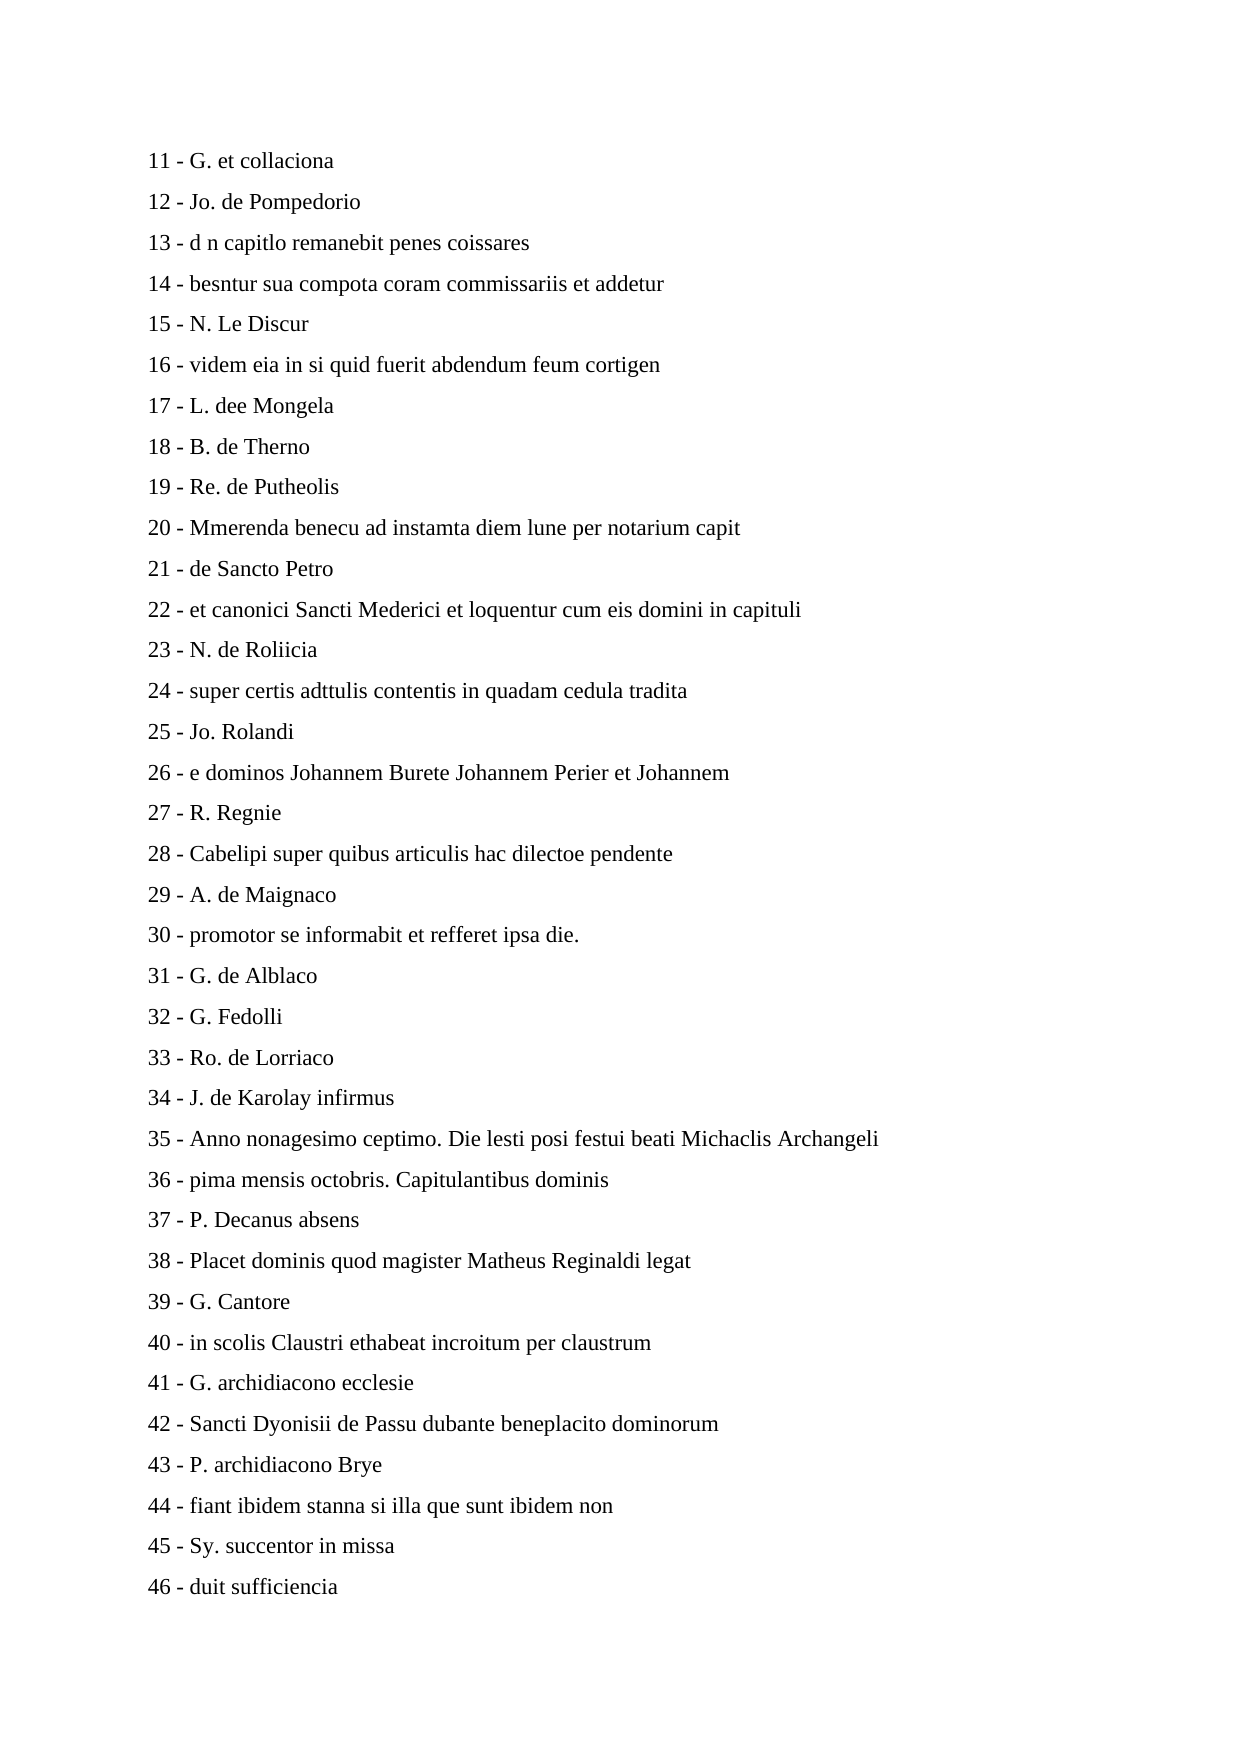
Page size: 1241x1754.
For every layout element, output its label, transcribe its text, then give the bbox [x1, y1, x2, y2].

text 28 - Cabelipi super quibus articulis hac dilectoe pendente [148, 840, 1093, 866]
text 43 - P. archidiacono Brye [148, 1451, 1093, 1477]
text 36 - pima mensis octobris. Capitulantibus dominis [148, 1166, 1093, 1192]
text 35 - Anno nonagesimo ceptimo. Die lesti posi festui beati Michaclis Archangeli [148, 1125, 1093, 1151]
text 22 - et canonici Sancti Mederici et loquentur cum eis domini in capituli [148, 596, 1093, 622]
text 27 - R. Regnie [148, 799, 1093, 826]
text 33 - Ro. de Lorriaco [148, 1044, 1093, 1070]
text 16 - videm eia in si quid fuerit abdendum feum cortigen [148, 351, 1093, 378]
text 21 - de Sancto Petro [148, 555, 1093, 581]
text 38 - Placet dominis quod magister Matheus Reginaldi legat [148, 1247, 1093, 1274]
text 15 - N. Le Discur [148, 311, 1093, 337]
text 46 - duit sufficiencia [148, 1573, 1093, 1599]
text 44 - fiant ibidem stanna si illa que sunt ibidem non [148, 1492, 1093, 1518]
text 12 - Jo. de Pompedorio [148, 188, 1093, 215]
text 30 - promotor se informabit et refferet ipsa die. [148, 921, 1093, 948]
text 31 - G. de Alblaco [148, 962, 1093, 988]
text 34 - J. de Karolay infirmus [148, 1084, 1093, 1111]
text 11 - G. et collaciona [148, 148, 1093, 174]
text 37 - P. Decanus absens [148, 1207, 1093, 1233]
text 23 - N. de Roliicia [148, 636, 1093, 663]
text 39 - G. Cantore [148, 1288, 1093, 1314]
text 19 - Re. de Putheolis [148, 473, 1093, 500]
text 29 - A. de Maignaco [148, 881, 1093, 907]
text 18 - B. de Therno [148, 433, 1093, 459]
text 41 - G. archidiacono ecclesie [148, 1369, 1093, 1396]
text 14 - besntur sua compota coram commissariis et addetur [148, 270, 1093, 296]
text 45 - Sy. succentor in missa [148, 1532, 1093, 1559]
text 13 - d n capitlo remanebit penes coissares [148, 229, 1093, 255]
text 40 - in scolis Claustri ethabeat incroitum per claustrum [148, 1329, 1093, 1355]
text 26 - e dominos Johannem Burete Johannem Perier et Johannem [148, 758, 1093, 785]
text 24 - super certis adttulis contentis in quadam cedula tradita [148, 677, 1093, 703]
text 25 - Jo. Rolandi [148, 718, 1093, 744]
text 17 - L. dee Mongela [148, 392, 1093, 418]
text 32 - G. Fedolli [148, 1003, 1093, 1029]
text 42 - Sancti Dyonisii de Passu dubante beneplacito dominorum [148, 1410, 1093, 1437]
text 20 - Mmerenda benecu ad instamta diem lune per notarium capit [148, 514, 1093, 541]
